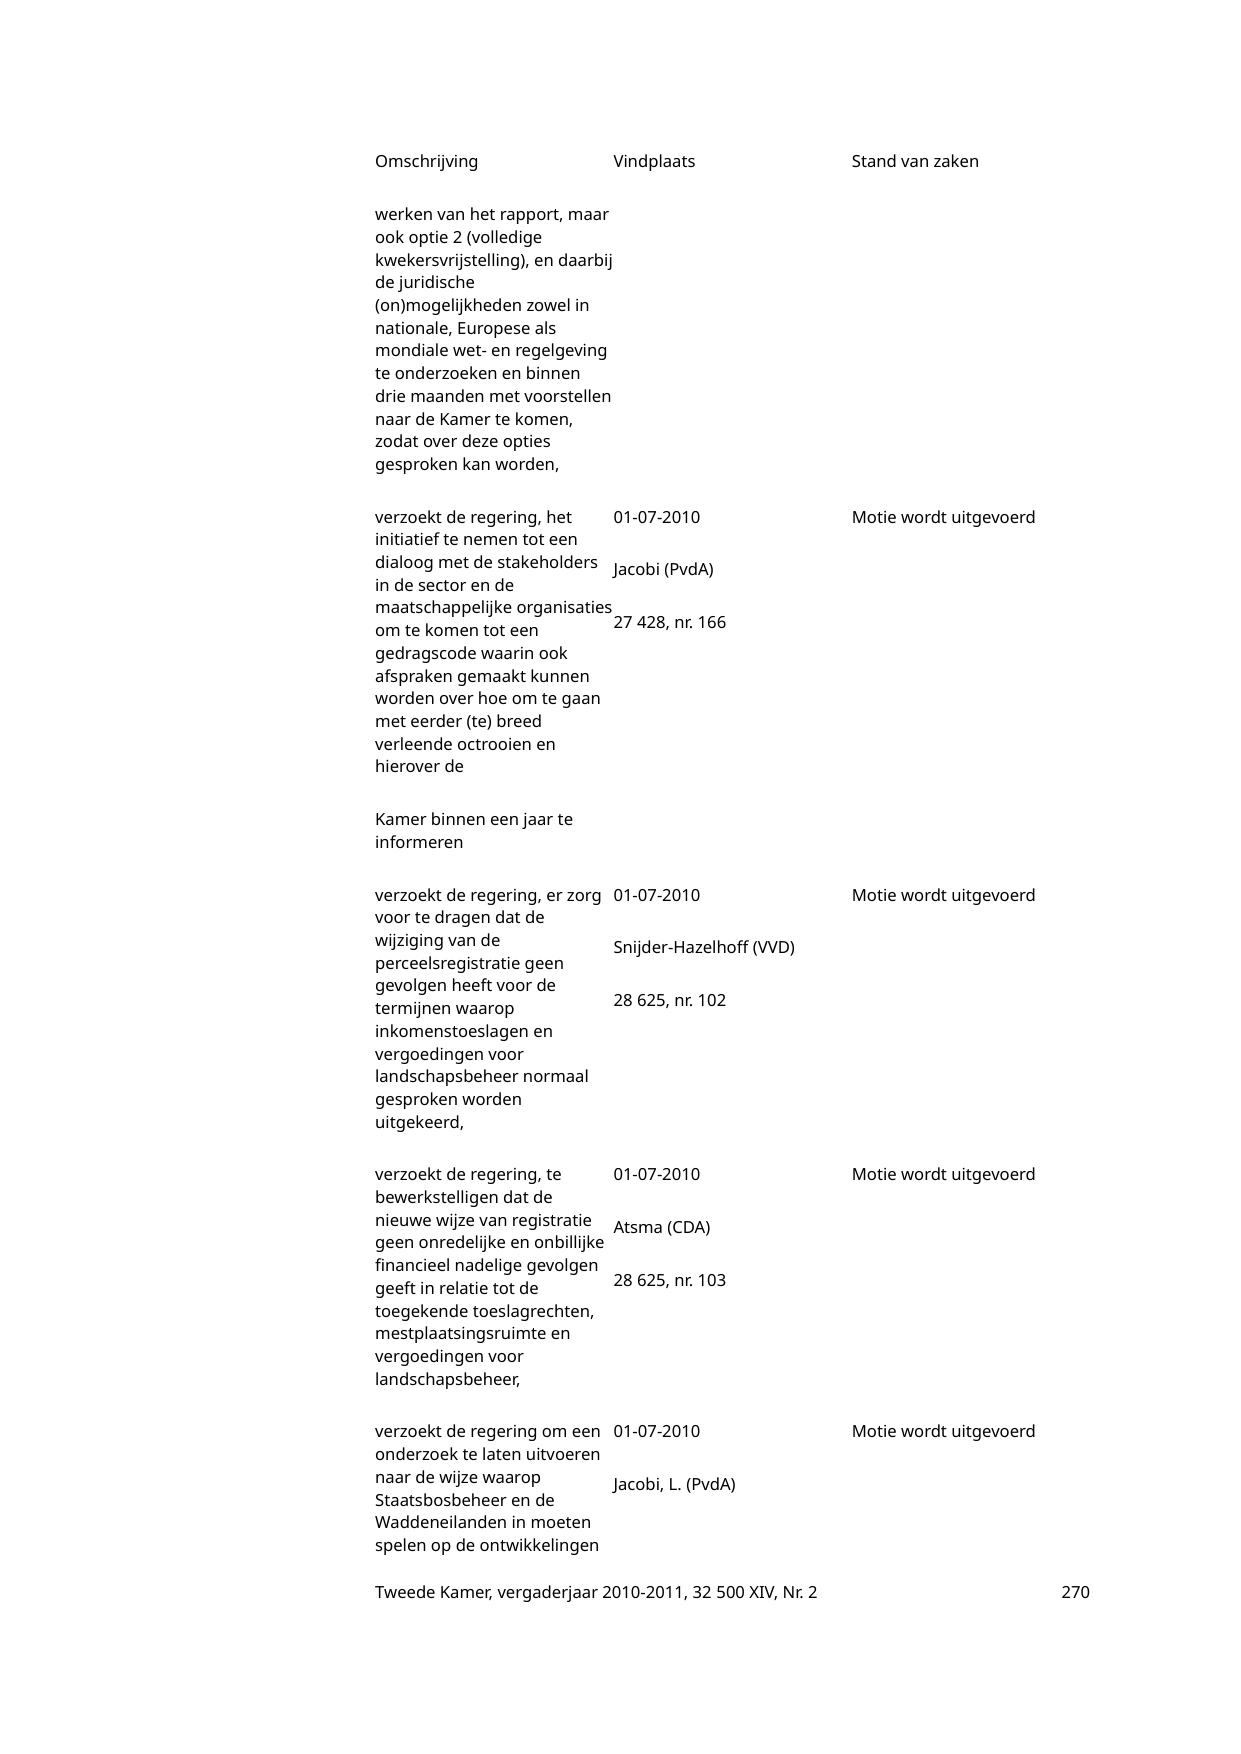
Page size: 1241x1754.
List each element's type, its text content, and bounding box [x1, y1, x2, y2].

table_cell verzoekt de regering, het initiatief te nemen tot een dialoog met de stakeholders in de sector en de maatschappelijke organisaties om te komen tot een gedragscode waarin ook afspraken gemaakt kunnen worden over hoe om te gaan met eerder (te) breed verleende octrooien en hierover de Kamer binnen een jaar te informeren [375, 505, 613, 883]
table_cell Motie wordt uitgevoerd [852, 1163, 1090, 1420]
table_cell [852, 203, 1090, 505]
table_cell verzoekt de regering, te bewerkstelligen dat de nieuwe wijze van registratie geen onredelijke en onbillijke financieel nadelige gevolgen geeft in relatie tot de toegekende toeslagrechten, mestplaatsingsruimte en vergoedingen voor landschapsbeheer, [375, 1163, 613, 1420]
table_header Vindplaats [613, 150, 852, 203]
table_cell 01-07-2010 Jacobi (PvdA) 27 428, nr. 166 [613, 505, 852, 883]
table_cell verzoekt de regering om een onderzoek te laten uitvoeren naar de wijze waarop Staatsbosbeheer en de Waddeneilanden in moeten spelen op de ontwikkelingen [375, 1420, 613, 1556]
table_cell Motie wordt uitgevoerd [852, 1420, 1090, 1556]
table_cell 01-07-2010 Jacobi, L. (PvdA) [613, 1420, 852, 1556]
table_header Stand van zaken [852, 150, 1090, 203]
table_cell werken van het rapport, maar ook optie 2 (volledige kwekersvrijstelling), en daarbij de juridische (on)mogelijkheden zowel in nationale, Europese als mondiale wet- en regelgeving te onderzoeken en binnen drie maanden met voorstellen naar de Kamer te komen, zodat over deze opties gesproken kan worden, [375, 203, 613, 505]
table_cell Motie wordt uitgevoerd [852, 505, 1090, 883]
table_cell Motie wordt uitgevoerd [852, 883, 1090, 1163]
table_cell 01-07-2010 Snijder-Hazelhoff (VVD) 28 625, nr. 102 [613, 883, 852, 1163]
table_cell verzoekt de regering, er zorg voor te dragen dat de wijziging van de perceelsregistratie geen gevolgen heeft voor de termijnen waarop inkomenstoeslagen en vergoedingen voor landschapsbeheer normaal gesproken worden uitgekeerd, [375, 883, 613, 1163]
table_cell [613, 203, 852, 505]
table_cell 01-07-2010 Atsma (CDA) 28 625, nr. 103 [613, 1163, 852, 1420]
table_header Omschrijving [375, 150, 613, 203]
